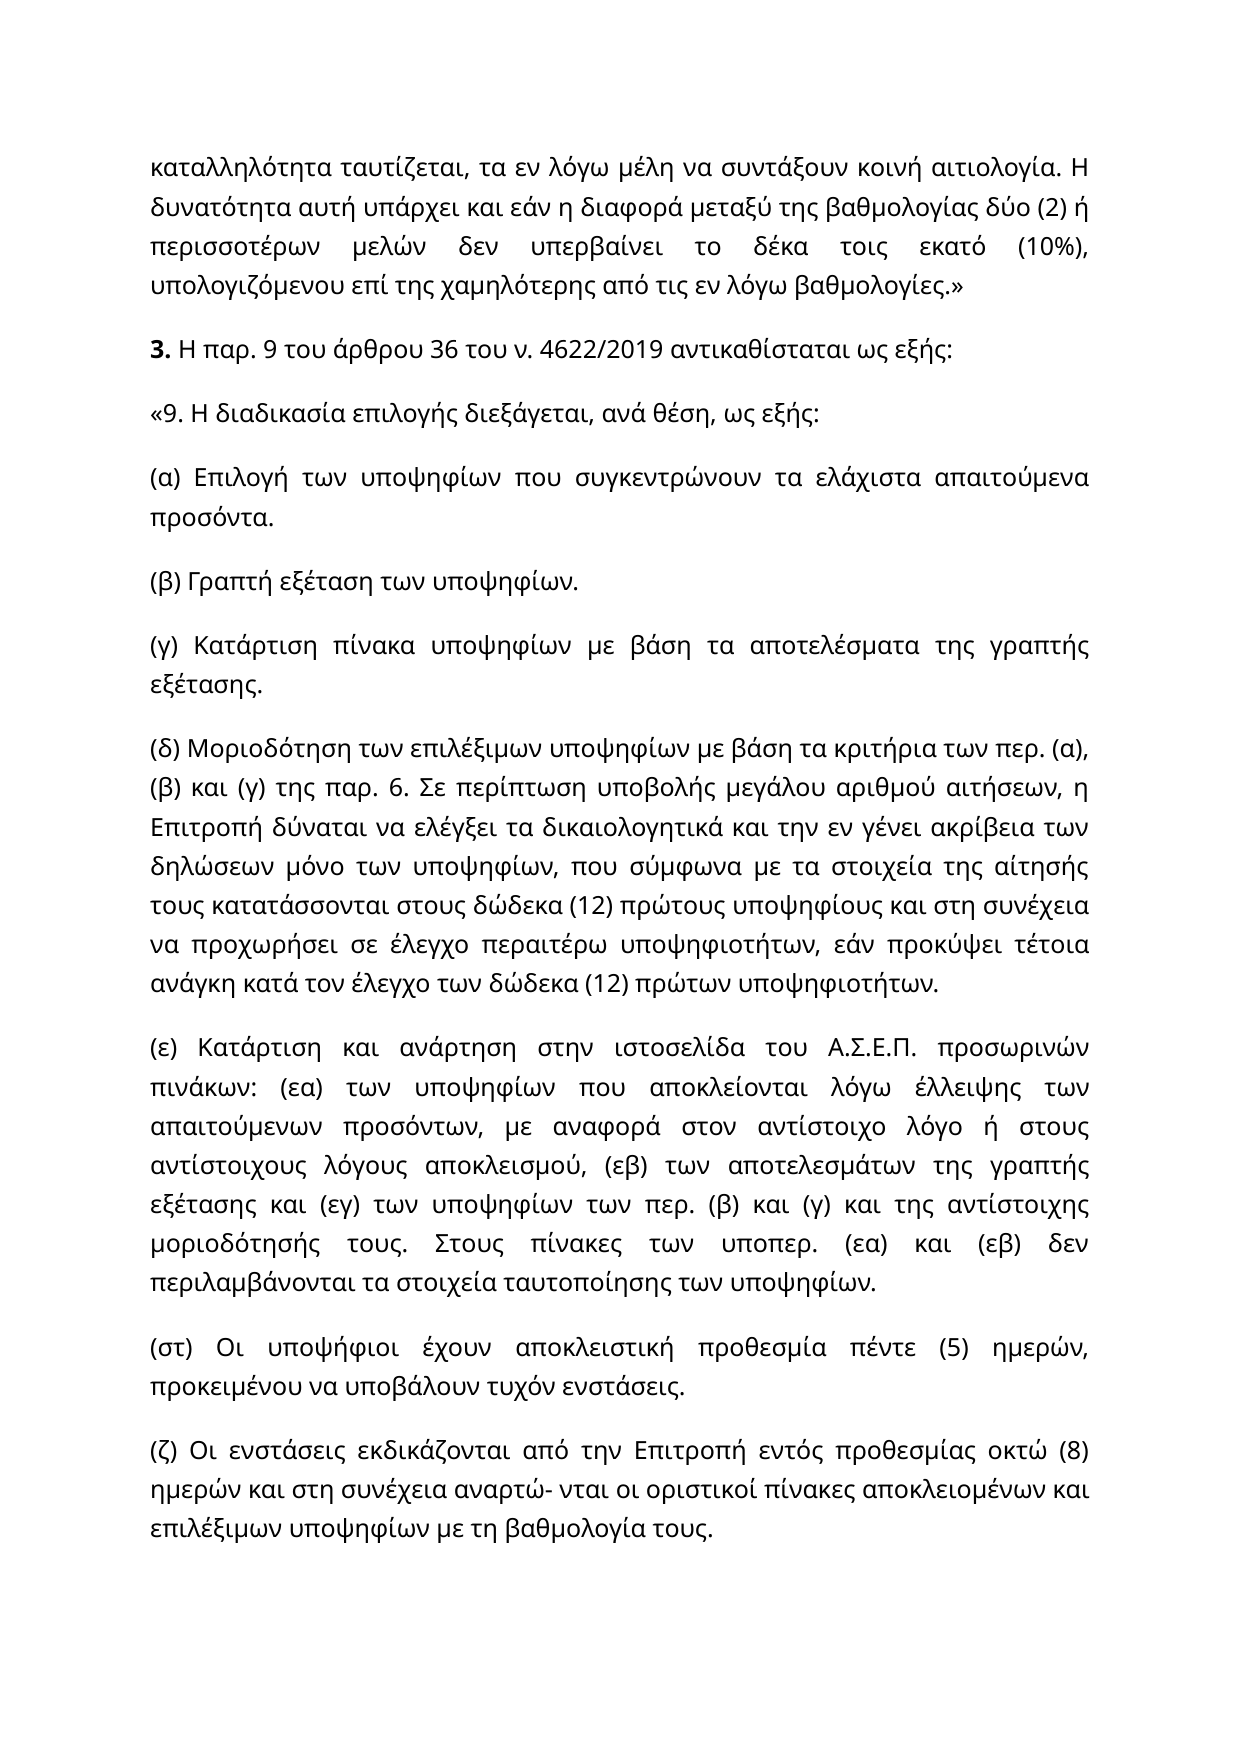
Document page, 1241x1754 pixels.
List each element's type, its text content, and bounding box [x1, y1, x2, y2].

text (ζ) Οι ενστάσεις εκδικάζονται από την Επιτροπή εντός προθεσμίας οκτώ (8) ημερών και στη συνέχεια αναρτώ- νται οι οριστικοί πίνακες αποκλειομένων και επιλέξιμων υποψηφίων με τη βαθμολογία τους. [150, 1432, 1090, 1545]
text (ε) Κατάρτιση και ανάρτηση στην ιστοσελίδα του Α.Σ.Ε.Π. προσωρινών πινάκων: (εα) των υποψηφίων που αποκλείονται λόγω έλλειψης των απαιτούμενων προσόντων, με αναφορά στον αντίστοιχο λόγο ή στους αντίστοιχους λόγους αποκλεισμού, (εβ) των αποτελεσμάτων της γραπτής εξέτασης και (εγ) των υποψηφίων των περ. (β) και (γ) και της αντίστοιχης μοριοδότησής τους. Στους πίνακες των υποπερ. (εα) και (εβ) δεν περιλαμβάνονται τα στοιχεία ταυτοποίησης των υποψηφίων. [150, 1030, 1090, 1299]
text (δ) Μοριοδότηση των επιλέξιμων υποψηφίων με βάση τα κριτήρια των περ. (α), (β) και (γ) της παρ. 6. Σε περίπτωση υποβολής μεγάλου αριθμού αιτήσεων, η Επιτροπή δύναται να ελέγξει τα δικαιολογητικά και την εν γένει ακρίβεια των δηλώσεων μόνο των υποψηφίων, που σύμφωνα με τα στοιχεία της αίτησής τους κατατάσσονται στους δώδεκα (12) πρώτους υποψηφίους και στη συνέχεια να προχωρήσει σε έλεγχο περαιτέρω υποψηφιοτήτων, εάν προκύψει τέτοια ανάγκη κατά τον έλεγχο των δώδεκα (12) πρώτων υποψηφιοτήτων. [150, 731, 1090, 1000]
text 3. Η παρ. 9 του άρθρου 36 του ν. 4622/2019 αντικαθίσταται ως εξής: [150, 332, 1090, 366]
text (γ) Κατάρτιση πίνακα υποψηφίων με βάση τα αποτελέσματα της γραπτής εξέτασης. [150, 627, 1090, 701]
text καταλληλότητα ταυτίζεται, τα εν λόγω μέλη να συντάξουν κοινή αιτιολογία. Η δυνατότητα αυτή υπάρχει και εάν η διαφορά μεταξύ της βαθμολογίας δύο (2) ή περισσοτέρων μελών δεν υπερβαίνει το δέκα τοις εκατό (10%), υπολογιζόμενου επί της χαμηλότερης από τις εν λόγω βαθμολογίες.» [150, 150, 1090, 302]
text (α) Επιλογή των υποψηφίων που συγκεντρώνουν τα ελάχιστα απαιτούμενα προσόντα. [150, 460, 1090, 533]
text (β) Γραπτή εξέταση των υποψηφίων. [150, 563, 1090, 597]
text (στ) Οι υποψήφιοι έχουν αποκλειστική προθεσμία πέντε (5) ημερών, προκειμένου να υποβάλουν τυχόν ενστάσεις. [150, 1329, 1090, 1402]
text «9. Η διαδικασία επιλογής διεξάγεται, ανά θέση, ως εξής: [150, 396, 1090, 430]
